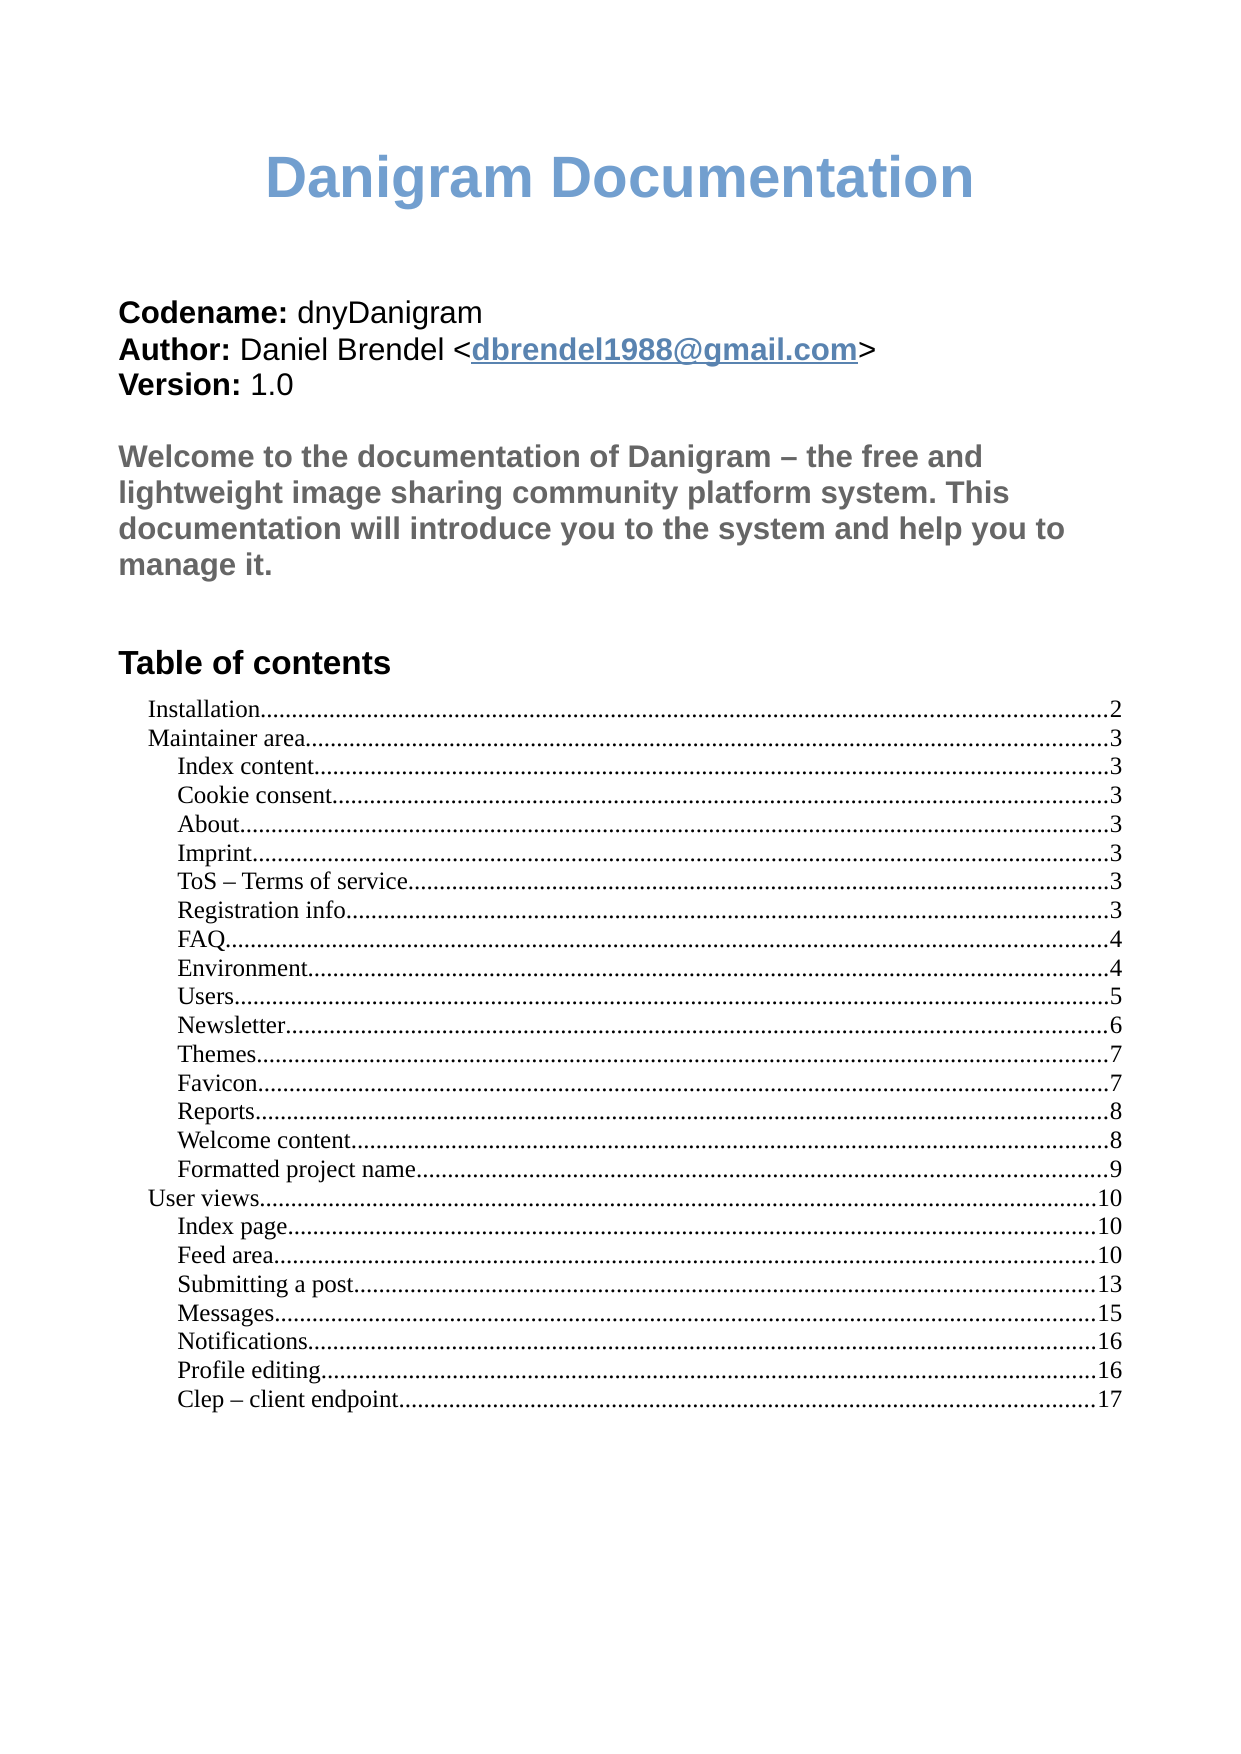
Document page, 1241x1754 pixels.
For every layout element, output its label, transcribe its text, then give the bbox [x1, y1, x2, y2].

text Version: 1.0 [118, 366, 1122, 402]
text Codename: dnyDanigram [118, 294, 1122, 331]
text About 3 [177, 809, 1122, 838]
text Clep – client endpoint 17 [177, 1384, 1122, 1413]
text Favicon 7 [177, 1068, 1122, 1096]
text Author: Daniel Brendel <dbrendel1988@gmail.com> [118, 331, 1122, 366]
text ToS – Terms of service 3 [177, 866, 1122, 895]
text Themes 7 [177, 1039, 1122, 1068]
text Submitting a post 13 [177, 1269, 1122, 1298]
text User views 10 [148, 1183, 1122, 1211]
text Reports 8 [177, 1096, 1122, 1125]
text Maintainer area 3 [148, 723, 1122, 751]
subtitle Table of contents [118, 643, 1122, 681]
text Profile editing 16 [177, 1355, 1122, 1384]
text Newsletter 6 [177, 1010, 1122, 1039]
text FAQ 4 [177, 924, 1122, 953]
text Index page 10 [177, 1211, 1122, 1240]
title Danigram Documentation [118, 143, 1122, 210]
text Users 5 [177, 981, 1122, 1010]
text Feed area 10 [177, 1240, 1122, 1269]
text Welcome to the documentation of Danigram – the free and lightweight image sharing community platform system. This documentation will introduce you to the system and help you to manage it. [118, 438, 1122, 582]
text Imprint 3 [177, 838, 1122, 866]
text Installation 2 [148, 694, 1122, 723]
text Registration info 3 [177, 895, 1122, 924]
text Messages 15 [177, 1298, 1122, 1326]
text Environment 4 [177, 953, 1122, 981]
text Welcome content 8 [177, 1125, 1122, 1154]
text Formatted project name 9 [177, 1154, 1122, 1183]
text Index content 3 [177, 751, 1122, 780]
text Notifications 16 [177, 1326, 1122, 1355]
text Cookie consent 3 [177, 780, 1122, 809]
